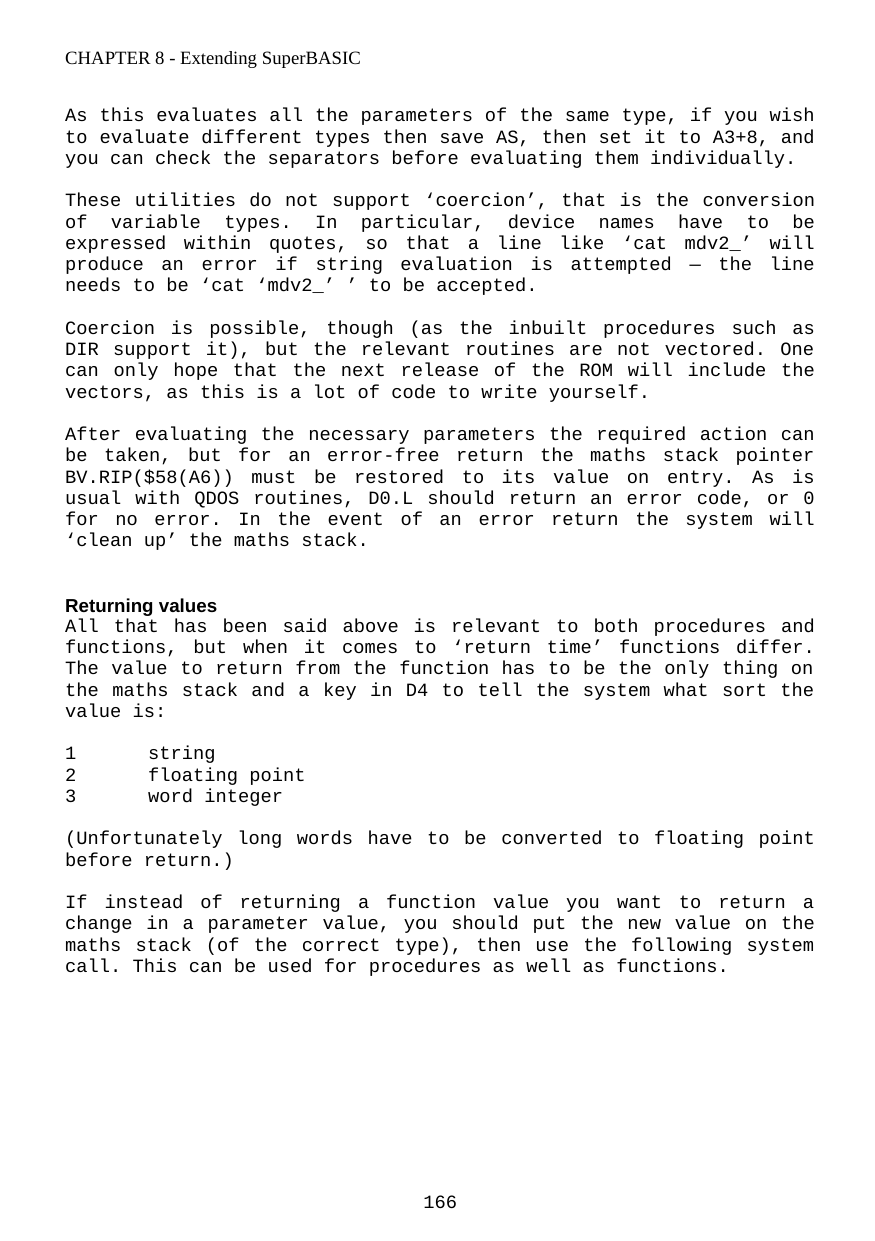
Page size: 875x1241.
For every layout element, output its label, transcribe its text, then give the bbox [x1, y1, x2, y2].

text As this evaluates all the parameters of the same type, if you wish to evaluate different types then save AS, then set it to A3+8, and you can check the separators before evaluating them individually. [65, 106, 815, 170]
text After evaluating the necessary parameters the required action can be taken, but for an error-free return the maths stack pointer BV.RIP($58(A6)) must be restored to its value on entry. As is usual with QDOS routines, D0.L should return an error code, or 0 for no error. In the event of an error return the system will ‘clean up’ the maths stack. [65, 425, 815, 552]
table_header 1 [65, 744, 148, 765]
table_cell word integer [148, 787, 815, 808]
table_cell 2 [65, 765, 148, 787]
table_header string [148, 744, 815, 765]
text (Unfortunately long words have to be converted to floating point before return.) [65, 829, 815, 872]
table_cell floating point [148, 765, 815, 787]
subtitle Returning values [65, 595, 815, 617]
table_cell 3 [65, 787, 148, 808]
text All that has been said above is relevant to both procedures and functions, but when it comes to ‘return time’ functions differ. The value to return from the function has to be the only thing on the maths stack and a key in D4 to tell the system what sort the value is: [65, 617, 815, 723]
text If instead of returning a function value you want to return a change in a parameter value, you should put the new value on the maths stack (of the correct type), then use the following system call. This can be used for procedures as well as functions. [65, 893, 815, 978]
text Coercion is possible, though (as the inbuilt procedures such as DIR support it), but the relevant routines are not vectored. One can only hope that the next release of the ROM will include the vectors, as this is a lot of code to write yourself. [65, 319, 815, 404]
text These utilities do not support ‘coercion’, that is the conversion of variable types. In particular, device names have to be expressed within quotes, so that a line like ‘cat mdv2_’ will produce an error if string evaluation is attempted — the line needs to be ‘cat ‘mdv2_’ ’ to be accepted. [65, 191, 815, 297]
